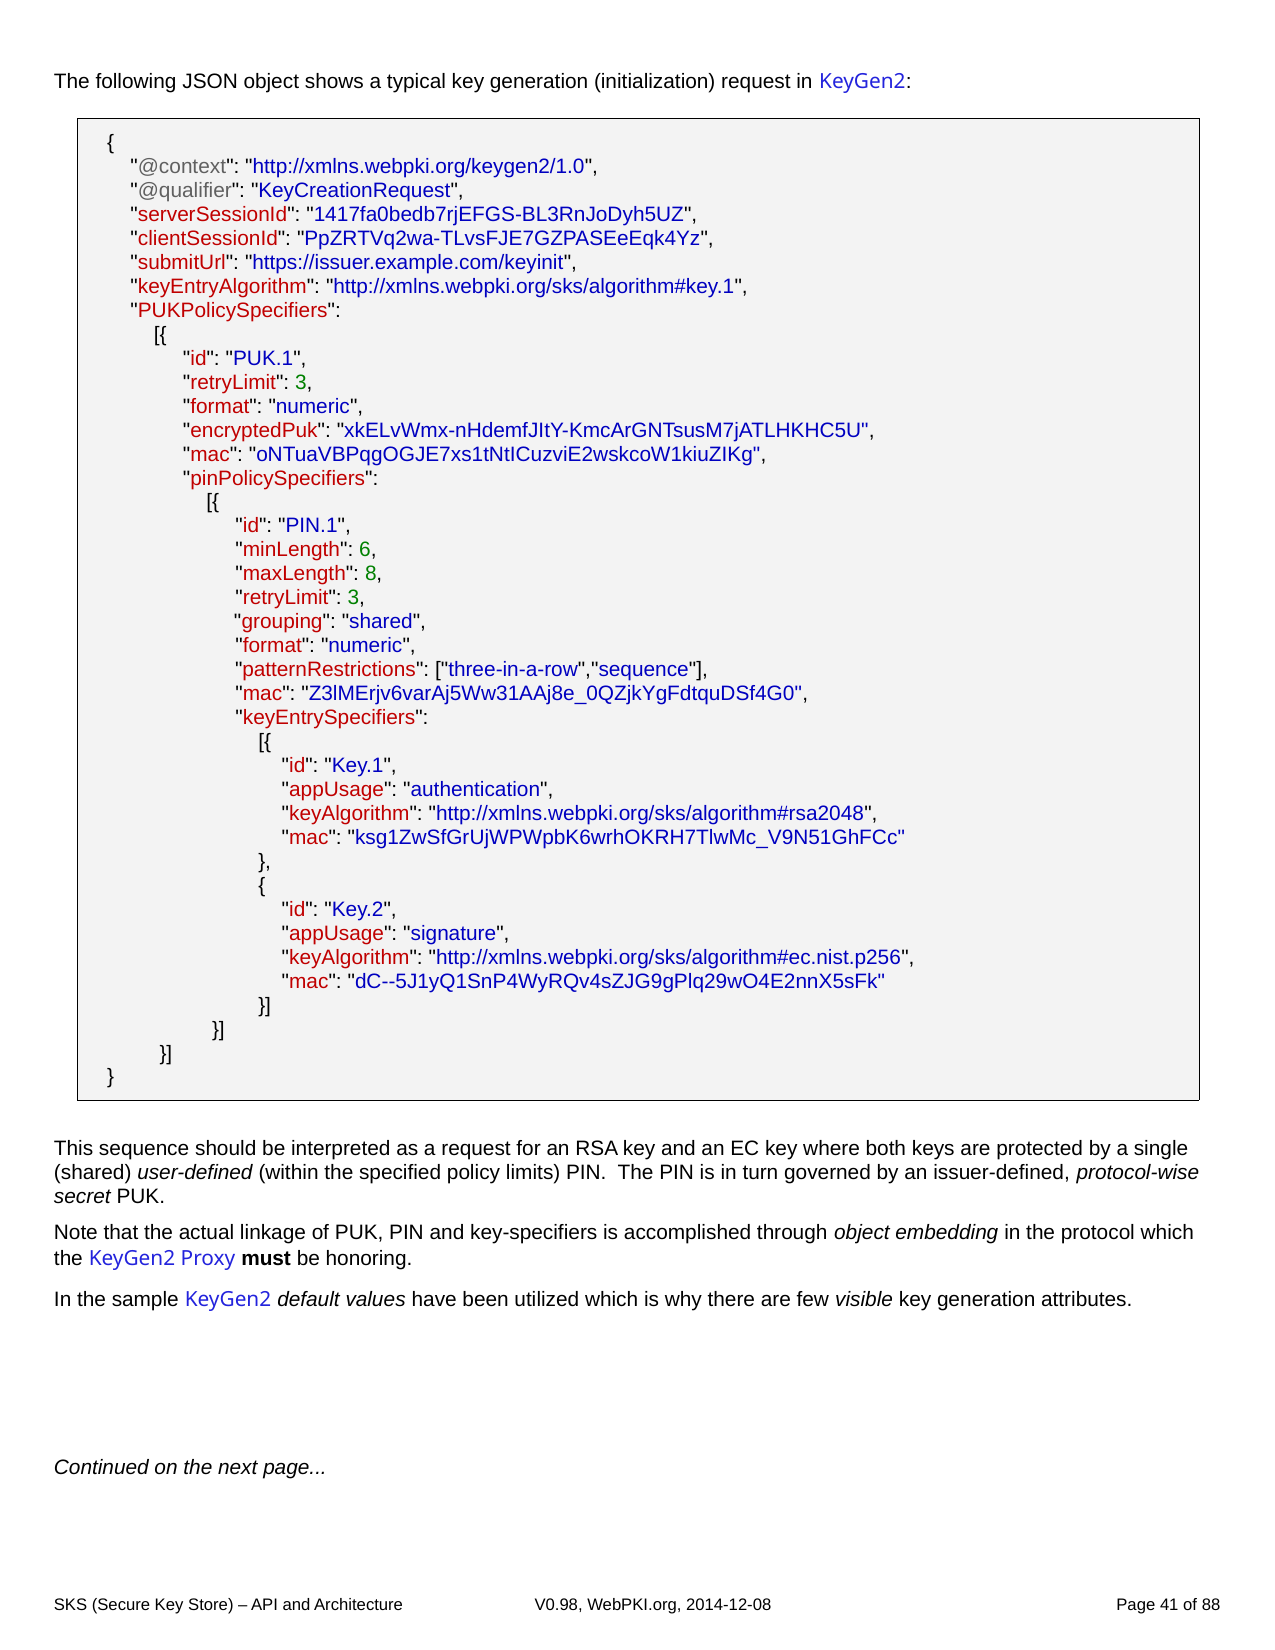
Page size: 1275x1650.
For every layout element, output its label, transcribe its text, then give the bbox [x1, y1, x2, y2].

text Continued on the next page... [54, 1431, 1221, 1479]
text The following JSON object shows a typical key generation (initialization) request in KeyGen2: [54, 66, 1221, 118]
text This sequence should be interpreted as a request for an RSA key and an EC key where both keys are protected by a single (shared) user-defined (within the specified policy limits) PIN. The PIN is in turn governed by an issuer-defined, protocol-wise secret PUK. [54, 1136, 1221, 1208]
table_header { "@context": "http://xmlns.webpki.org/keygen2/1.0", "@qualifier": "KeyCreationRequest", "serverSessionId": "1417fa0bedb7rjEFGS-BL3RnJoDyh5UZ", "clientSessionId": "PpZRTVq2wa-TLvsFJE7GZPASEeEqk4Yz", "submitUrl": "https://issuer.example.com/keyinit", "keyEntryAlgorithm": "http://xmlns.webpki.org/sks/algorithm#key.1", "PUKPolicySpecifiers": [{ "id": "PUK.1", "retryLimit": 3, "format": "numeric", "encryptedPuk": "xkELvWmx-nHdemfJItY-KmcArGNTsusM7jATLHKHC5U", "mac": "oNTuaVBPqgOGJE7xs1tNtICuzviE2wskcoW1kiuZIKg", "pinPolicySpecifiers": [{ "id": "PIN.1", "minLength": 6, "maxLength": 8, "retryLimit": 3, "grouping": "shared", "format": "numeric", "patternRestrictions": ["three-in-a-row","sequence"], "mac": "Z3lMErjv6varAj5Ww31AAj8e_0QZjkYgFdtquDSf4G0", "keyEntrySpecifiers": [{ "id": "Key.1", "appUsage": "authentication", "keyAlgorithm": "http://xmlns.webpki.org/sks/algorithm#rsa2048", "mac": "ksg1ZwSfGrUjWPWpbK6wrhOKRH7TlwMc_V9N51GhFCc" }, { "id": "Key.2", "appUsage": "signature", "keyAlgorithm": "http://xmlns.webpki.org/sks/algorithm#ec.nist.p256", "mac": "dC--5J1yQ1SnP4WyRQv4sZJG9gPlq29wO4E2nnX5sFk" }] }] }] } [78, 119, 1199, 1100]
text In the sample KeyGen2 default values have been utilized which is why there are few visible key generation attributes. [54, 1284, 1221, 1312]
text Note that the actual linkage of PUK, PIN and key-specifiers is accomplished through object embedding in the protocol which the KeyGen2 Proxy must be honoring. [54, 1219, 1221, 1272]
